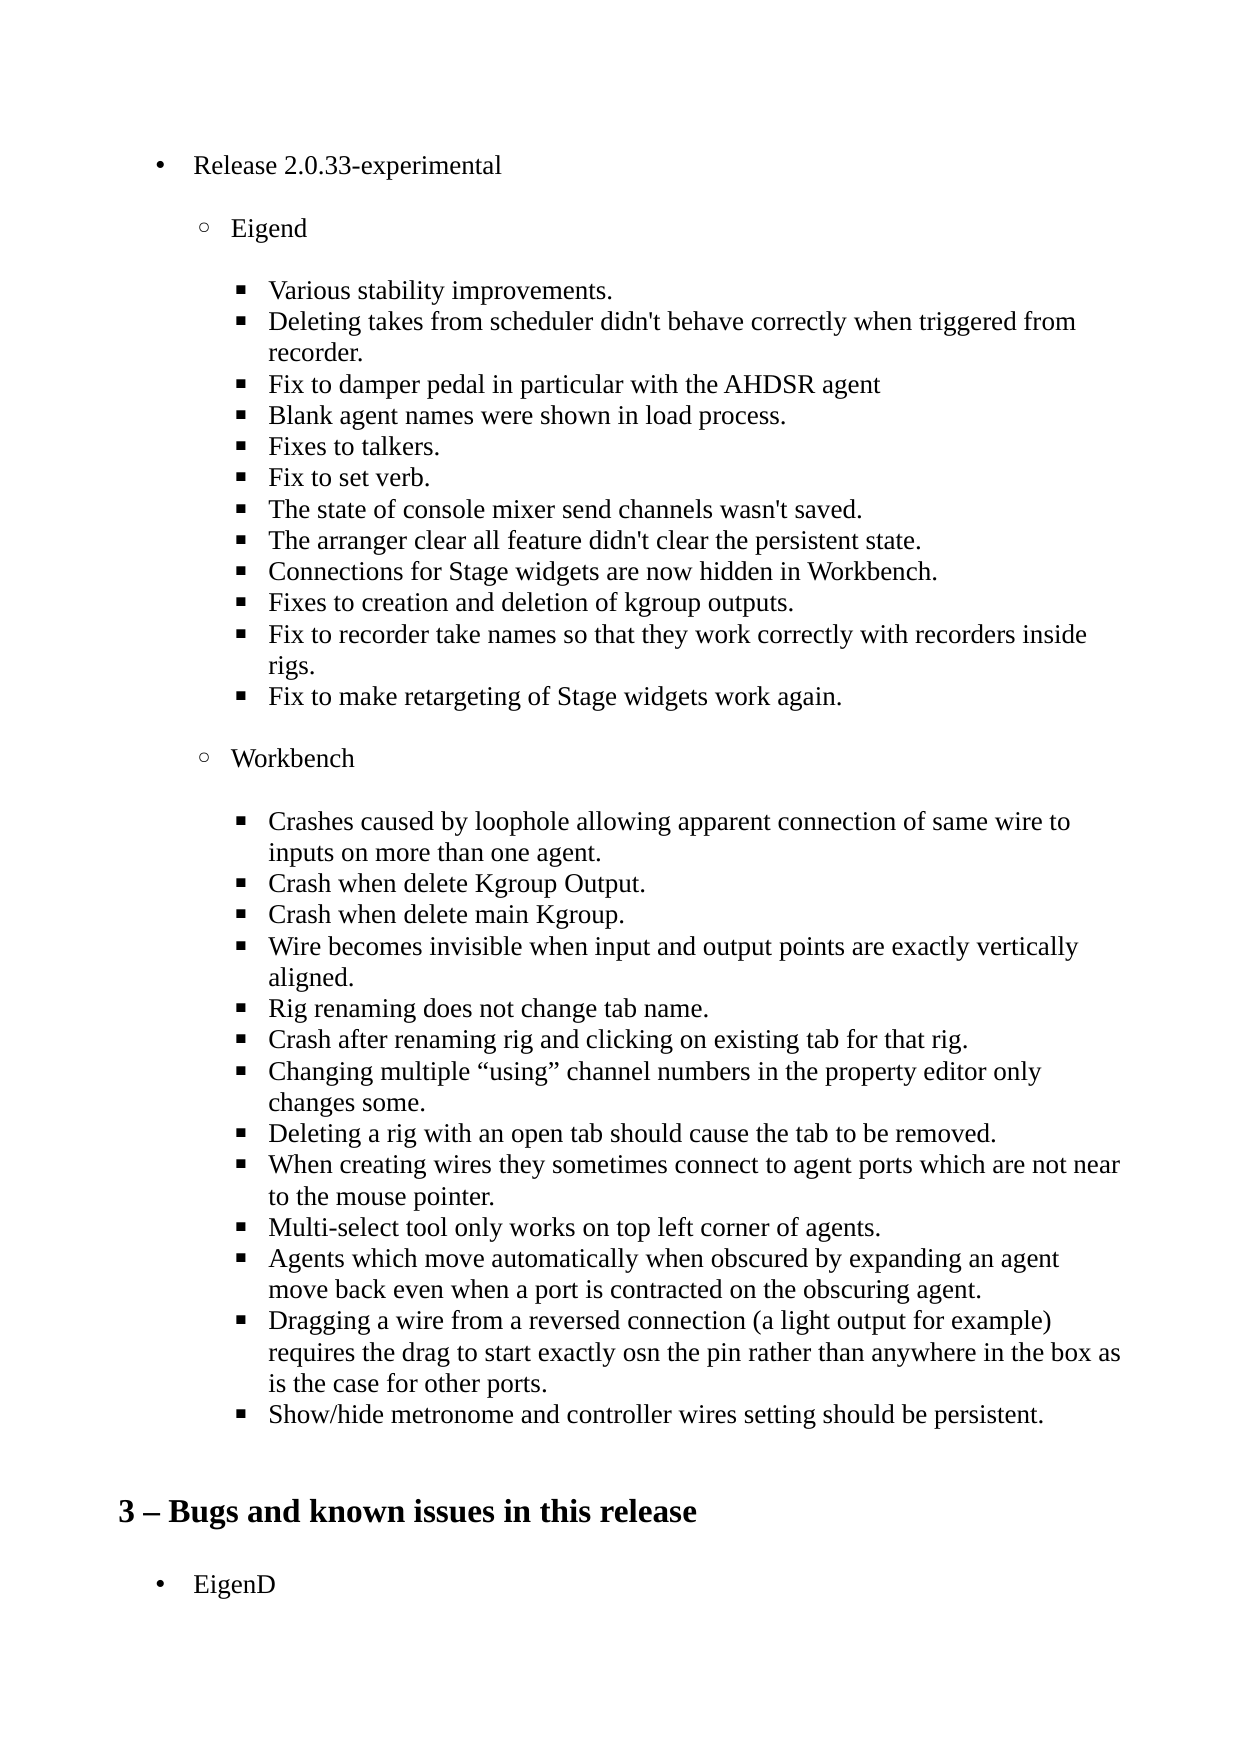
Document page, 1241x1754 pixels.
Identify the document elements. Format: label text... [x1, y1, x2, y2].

text 3 – Bugs and known issues in this release [118, 1491, 1122, 1530]
list When creating wires they sometimes connect to agent ports which are not near to the mouse pointer. [231, 1148, 1122, 1211]
list Crashes caused by loophole allowing apparent connection of same wire to inputs on more than one agent. [231, 805, 1122, 867]
list Fix to damper pedal in particular with the AHDSR agent [231, 368, 1122, 399]
list Fix to make retargeting of Stage widgets work again. [231, 680, 1122, 711]
list EigenD [156, 1568, 1122, 1599]
list Rig renaming does not change tab name. [231, 992, 1122, 1023]
list Deleting a rig with an open tab should cause the tab to be removed. [231, 1117, 1122, 1148]
list Crash when delete main Kgroup. [231, 898, 1122, 930]
list Fix to recorder take names so that they work correctly with recorders inside rigs. [231, 618, 1122, 680]
list Fixes to talkers. [231, 430, 1122, 461]
list Dragging a wire from a reversed connection (a light output for example) requires the drag to start exactly osn the pin rather than anywhere in the box as is the case for other ports. [231, 1304, 1122, 1398]
list Connections for Stage widgets are now hidden in Workbench. [231, 555, 1122, 586]
list The arranger clear all feature didn't clear the persistent state. [231, 524, 1122, 555]
list Crash when delete Kgroup Output. [231, 867, 1122, 898]
list Multi-select tool only works on top left corner of agents. [231, 1211, 1122, 1242]
list Workbench [193, 742, 1122, 774]
list The state of console mixer send channels wasn't saved. [231, 493, 1122, 524]
list Show/hide metronome and controller wires setting should be persistent. [231, 1398, 1122, 1429]
list Changing multiple “using” channel numbers in the property editor only changes some. [231, 1055, 1122, 1117]
list Fix to set verb. [231, 461, 1122, 493]
list Agents which move automatically when obscured by expanding an agent move back even when a port is contracted on the obscuring agent. [231, 1242, 1122, 1304]
list Release 2.0.33-experimental [156, 149, 1122, 181]
list Fixes to creation and deletion of kgroup outputs. [231, 586, 1122, 618]
list Various stability improvements. [231, 274, 1122, 305]
list Eigend [193, 212, 1122, 243]
list Deleting takes from scheduler didn't behave correctly when triggered from recorder. [231, 305, 1122, 368]
list Wire becomes invisible when input and output points are exactly vertically aligned. [231, 930, 1122, 992]
list Blank agent names were shown in load process. [231, 399, 1122, 430]
list Crash after renaming rig and clicking on existing tab for that rig. [231, 1023, 1122, 1055]
